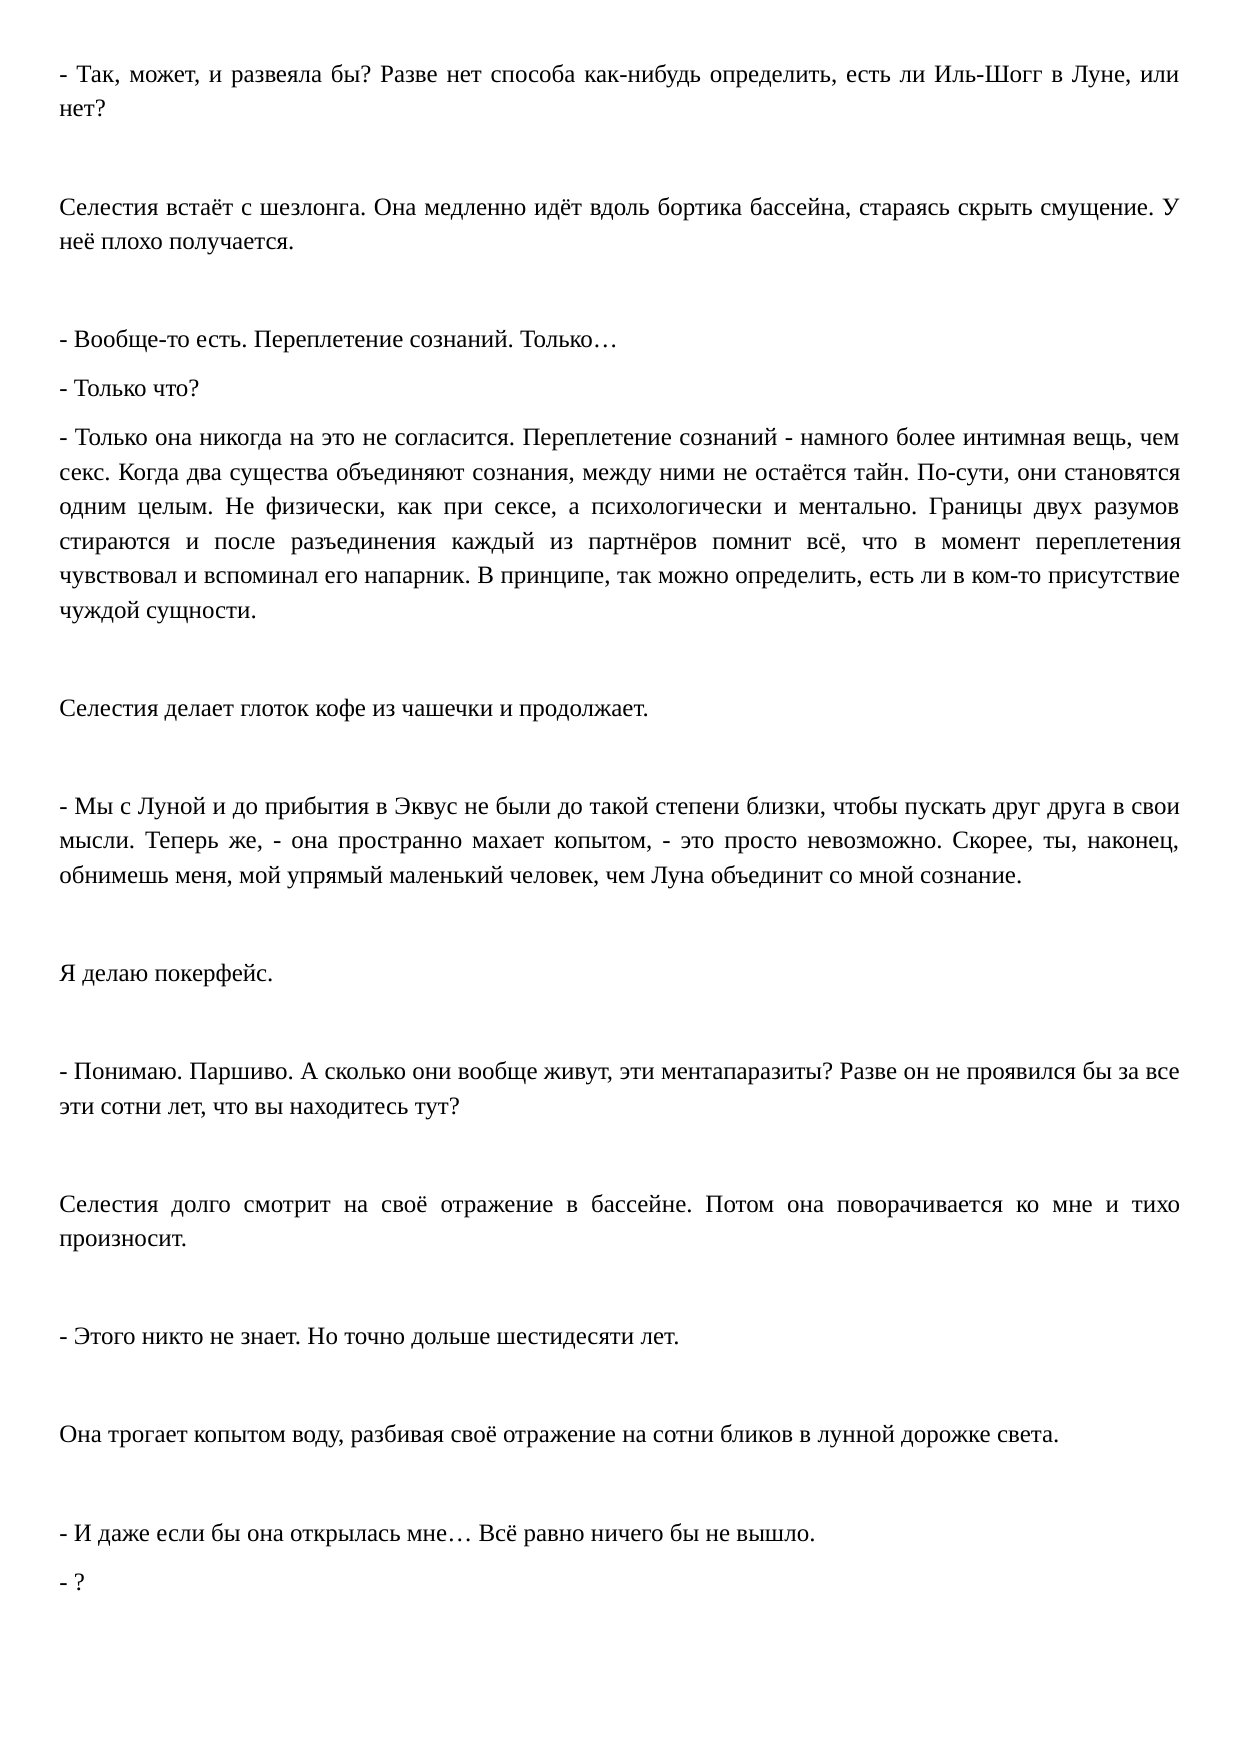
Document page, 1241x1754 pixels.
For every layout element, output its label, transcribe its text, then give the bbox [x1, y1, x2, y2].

text - Так, может, и развеяла бы? Разве нет способа как-нибудь определить, есть ли Иль-Шогг в Луне, или нет? [59, 59, 1181, 122]
text - И даже если бы она открылась мне… Всё равно ничего бы не вышло. [59, 1518, 1181, 1546]
text - Мы с Луной и до прибытия в Эквус не были до такой степени близки, чтобы пускать друг друга в свои мысли. Теперь же, - она пространно махает копытом, - это просто невозможно. Скорее, ты, наконец, обнимешь меня, мой упрямый маленький человек, чем Луна объединит со мной сознание. [59, 791, 1181, 889]
text Я делаю покерфейс. [59, 958, 1181, 987]
text - Только что? [59, 373, 1181, 402]
text Селестия встаёт с шезлонга. Она медленно идёт вдоль бортика бассейна, стараясь скрыть смущение. У неё плохо получается. [59, 192, 1181, 255]
text - Понимаю. Паршиво. А сколько они вообще живут, эти ментапаразиты? Разве он не проявился бы за все эти сотни лет, что вы находитесь тут? [59, 1056, 1181, 1119]
text - Этого никто не знает. Но точно дольше шестидесяти лет. [59, 1321, 1181, 1350]
text - Только она никогда на это не согласится. Переплетение сознаний - намного более интимная вещь, чем секс. Когда два существа объединяют сознания, между ними не остаётся тайн. По-сути, они становятся одним целым. Не физически, как при сексе, а психологически и ментально. Границы двух разумов стираются и после разъединения каждый из партнёров помнит всё, что в момент переплетения чувствовал и вспоминал его напарник. В принципе, так можно определить, есть ли в ком-то присутствие чуждой сущности. [59, 422, 1181, 623]
text - ? [59, 1567, 1181, 1596]
text Селестия делает глоток кофе из чашечки и продолжает. [59, 693, 1181, 722]
text Селестия долго смотрит на своё отражение в бассейне. Потом она поворачивается ко мне и тихо произносит. [59, 1189, 1181, 1252]
text - Вообще-то есть. Переплетение сознаний. Только… [59, 324, 1181, 353]
text Она трогает копытом воду, разбивая своё отражение на сотни бликов в лунной дорожке света. [59, 1419, 1181, 1448]
